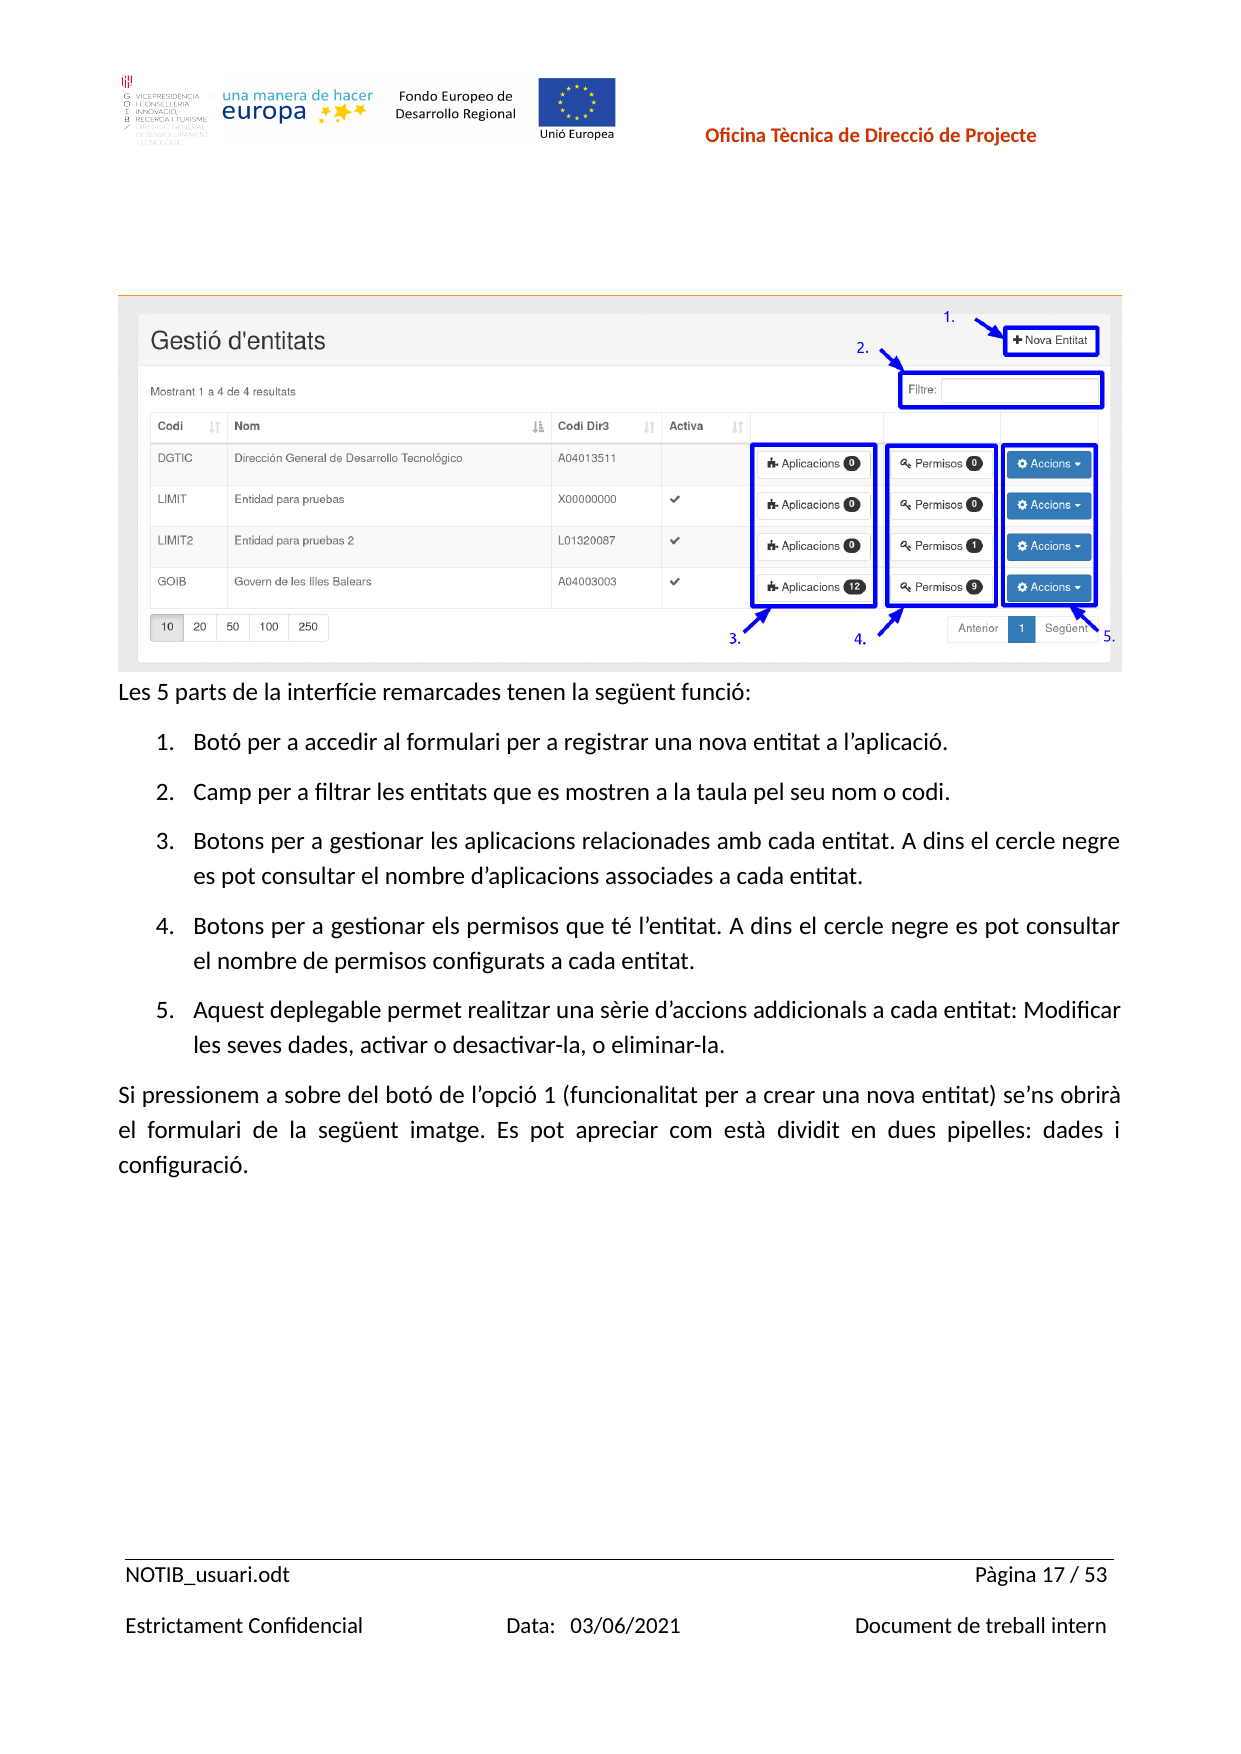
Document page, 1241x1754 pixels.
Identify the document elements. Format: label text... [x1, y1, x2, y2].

picture [118, 295, 1123, 672]
picture [118, 73, 213, 147]
text Les 5 parts de la interfície remarcades tenen la següent funció: [118, 672, 1122, 707]
list Botons per a gestionar els permisos que té l’entitat. A dins el cercle negre es pot consultar el nombre de permisos configurats a cada entitat. [156, 910, 1122, 975]
picture [219, 73, 621, 147]
list Botons per a gestionar les aplicacions relacionades amb cada entitat. A dins el cercle negre es pot consultar el nombre d’aplicacions associades a cada entitat. [156, 825, 1122, 891]
list Botó per a accedir al formulari per a registrar una nova entitat a l’aplicació. [156, 726, 1122, 757]
list Camp per a filtrar les entitats que es mostren a la taula pel seu nom o codi. [156, 776, 1122, 806]
list Aquest deplegable permet realitzar una sèrie d’accions addicionals a cada entitat: Modificar les seves dades, activar o desactivar-la, o eliminar-la. [156, 994, 1122, 1060]
text Si pressionem a sobre del botó de l’opció 1 (funcionalitat per a crear una nova entitat) se’ns obrirà el formulari de la següent imatge. Es pot apreciar com està dividit en dues pipelles: dades i configuració. [118, 1079, 1122, 1179]
